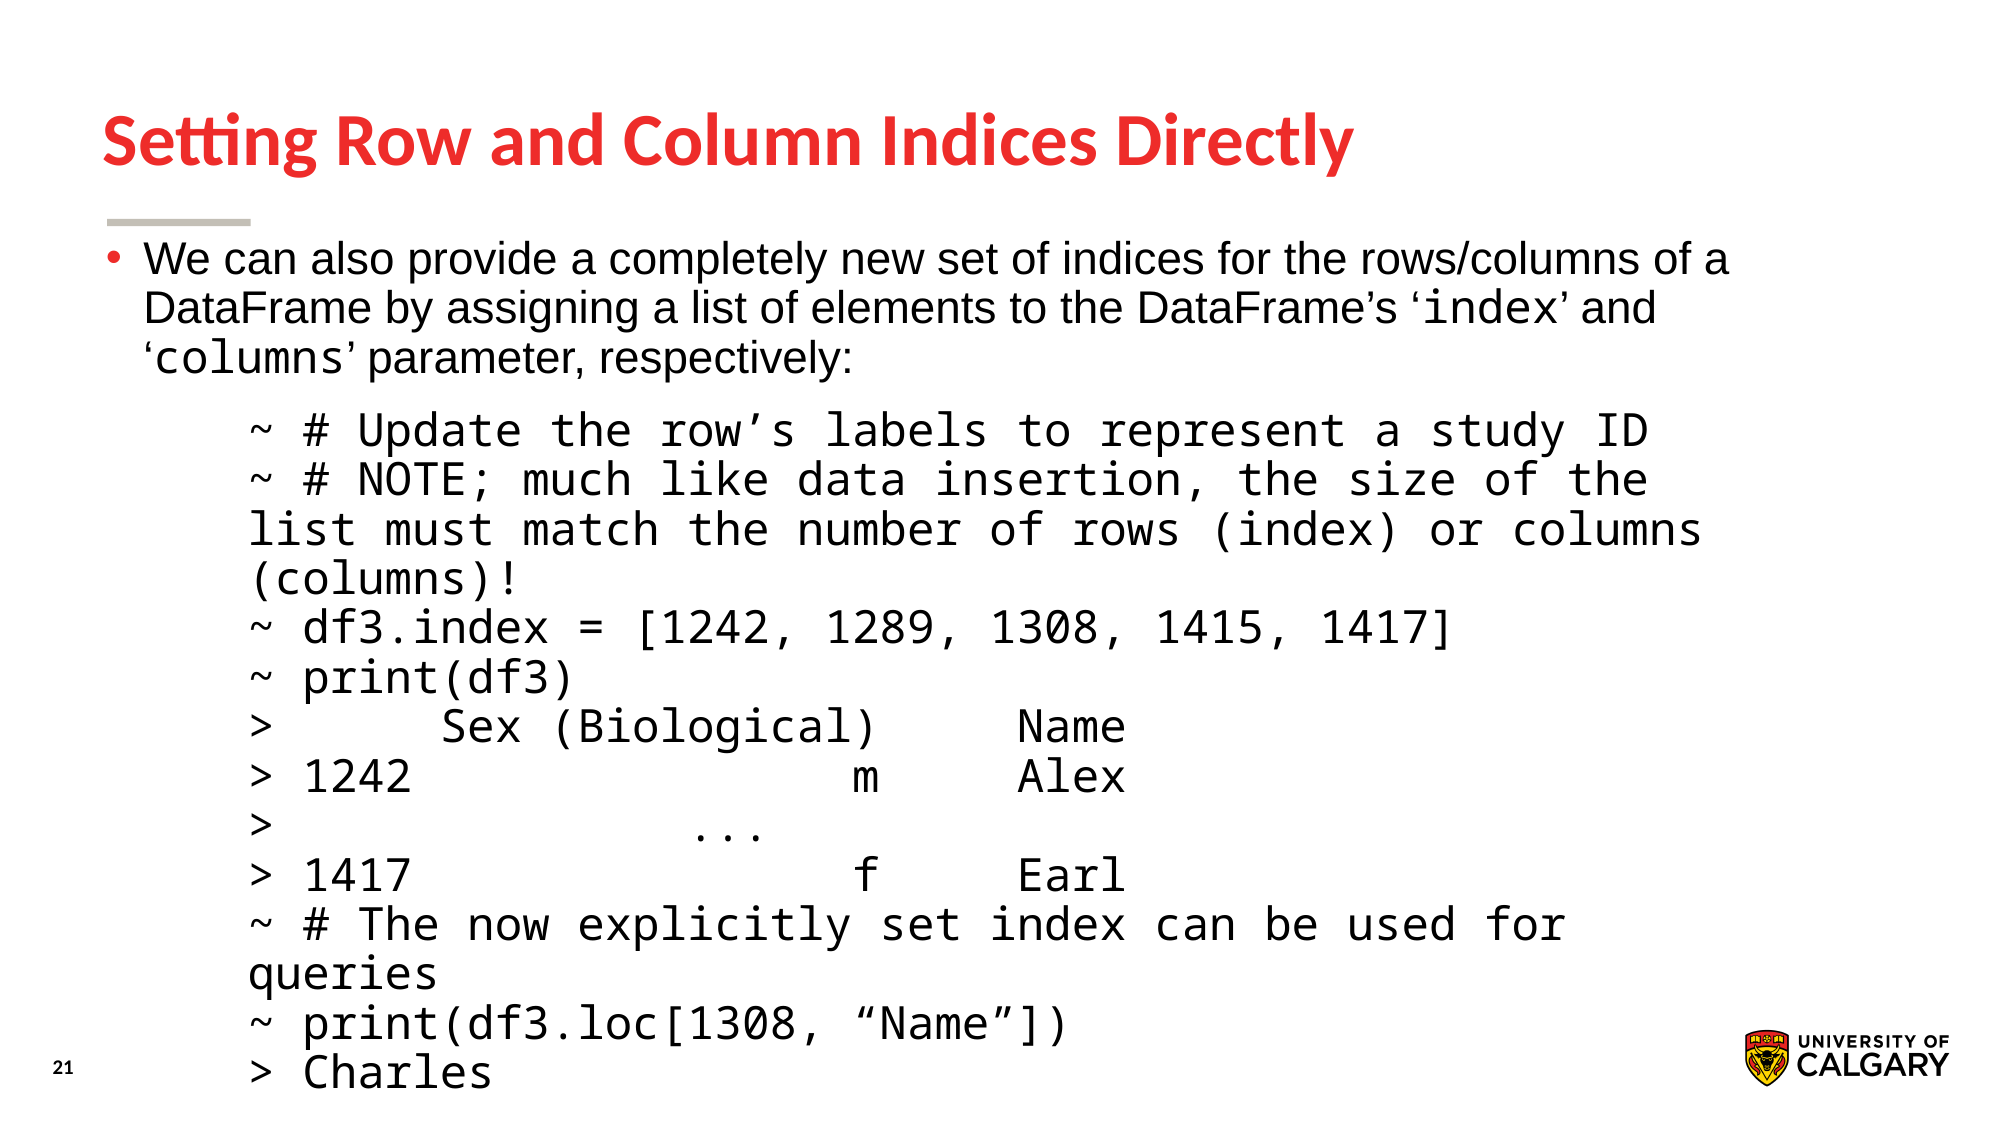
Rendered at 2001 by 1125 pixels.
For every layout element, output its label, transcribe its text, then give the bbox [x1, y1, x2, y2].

picture [1722, 1012, 1972, 1099]
title Setting Row and Column Indices Directly [87, 60, 1774, 222]
list We can also provide a completely new set of indices for the rows/columns of a DataFrame by assigning a list of elements to the DataFrame’s ‘index’ and ‘columns’ parameter, respectively: ~ # Update the row’s labels to represent a study ID ~ # NOTE; much like data insertion, the size of the list must match the number of rows (index) or columns (columns)! ~ df3.index = [1242, 1289, 1308, 1415, 1417] ~ print(df3) > Sex (Biological) Name > 1242 m Alex > ... > 1417 f Earl ~ # The now explicitly set index can be used for queries ~ print(df3.loc[1308, “Name”]) > Charles [91, 227, 1774, 941]
